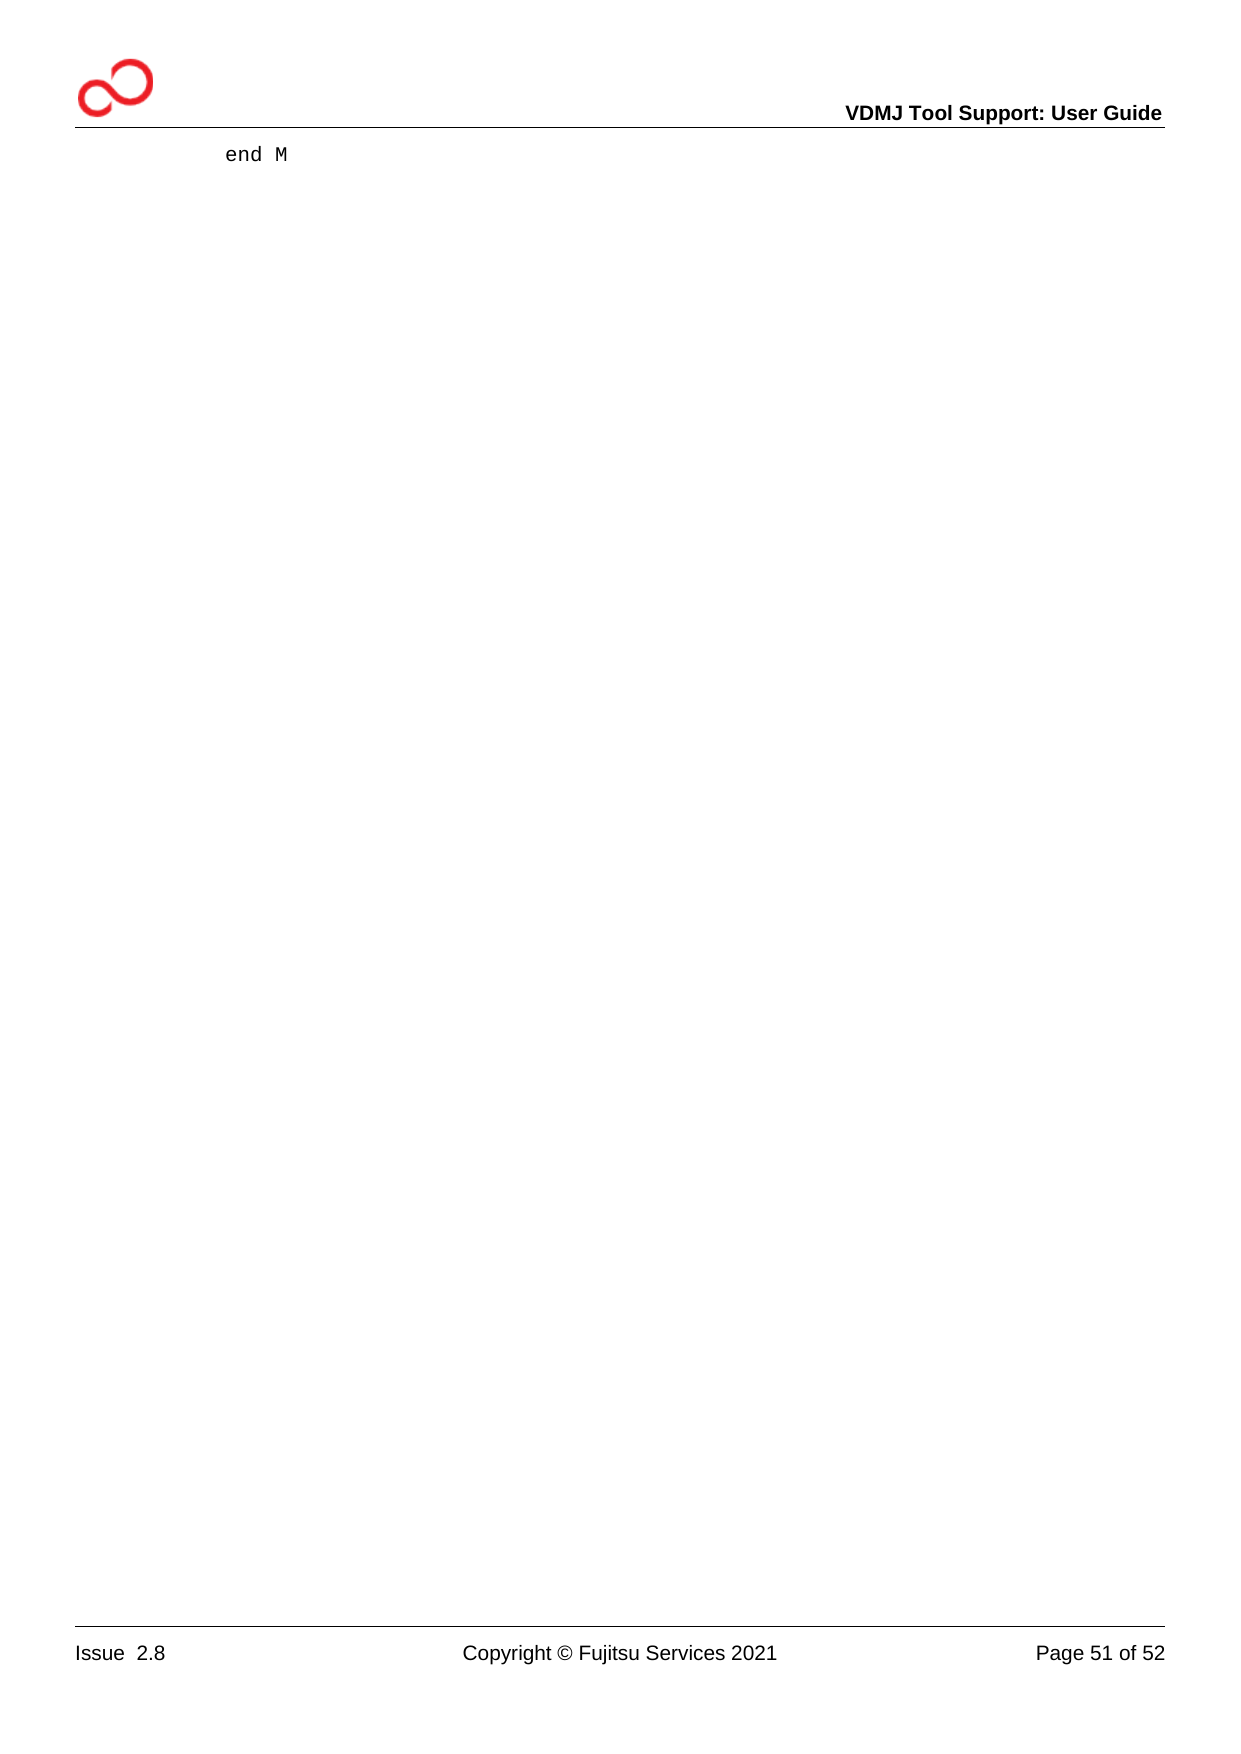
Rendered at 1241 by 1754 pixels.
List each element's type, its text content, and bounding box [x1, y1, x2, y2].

text end M [225, 143, 1165, 166]
picture [78, 52, 153, 127]
